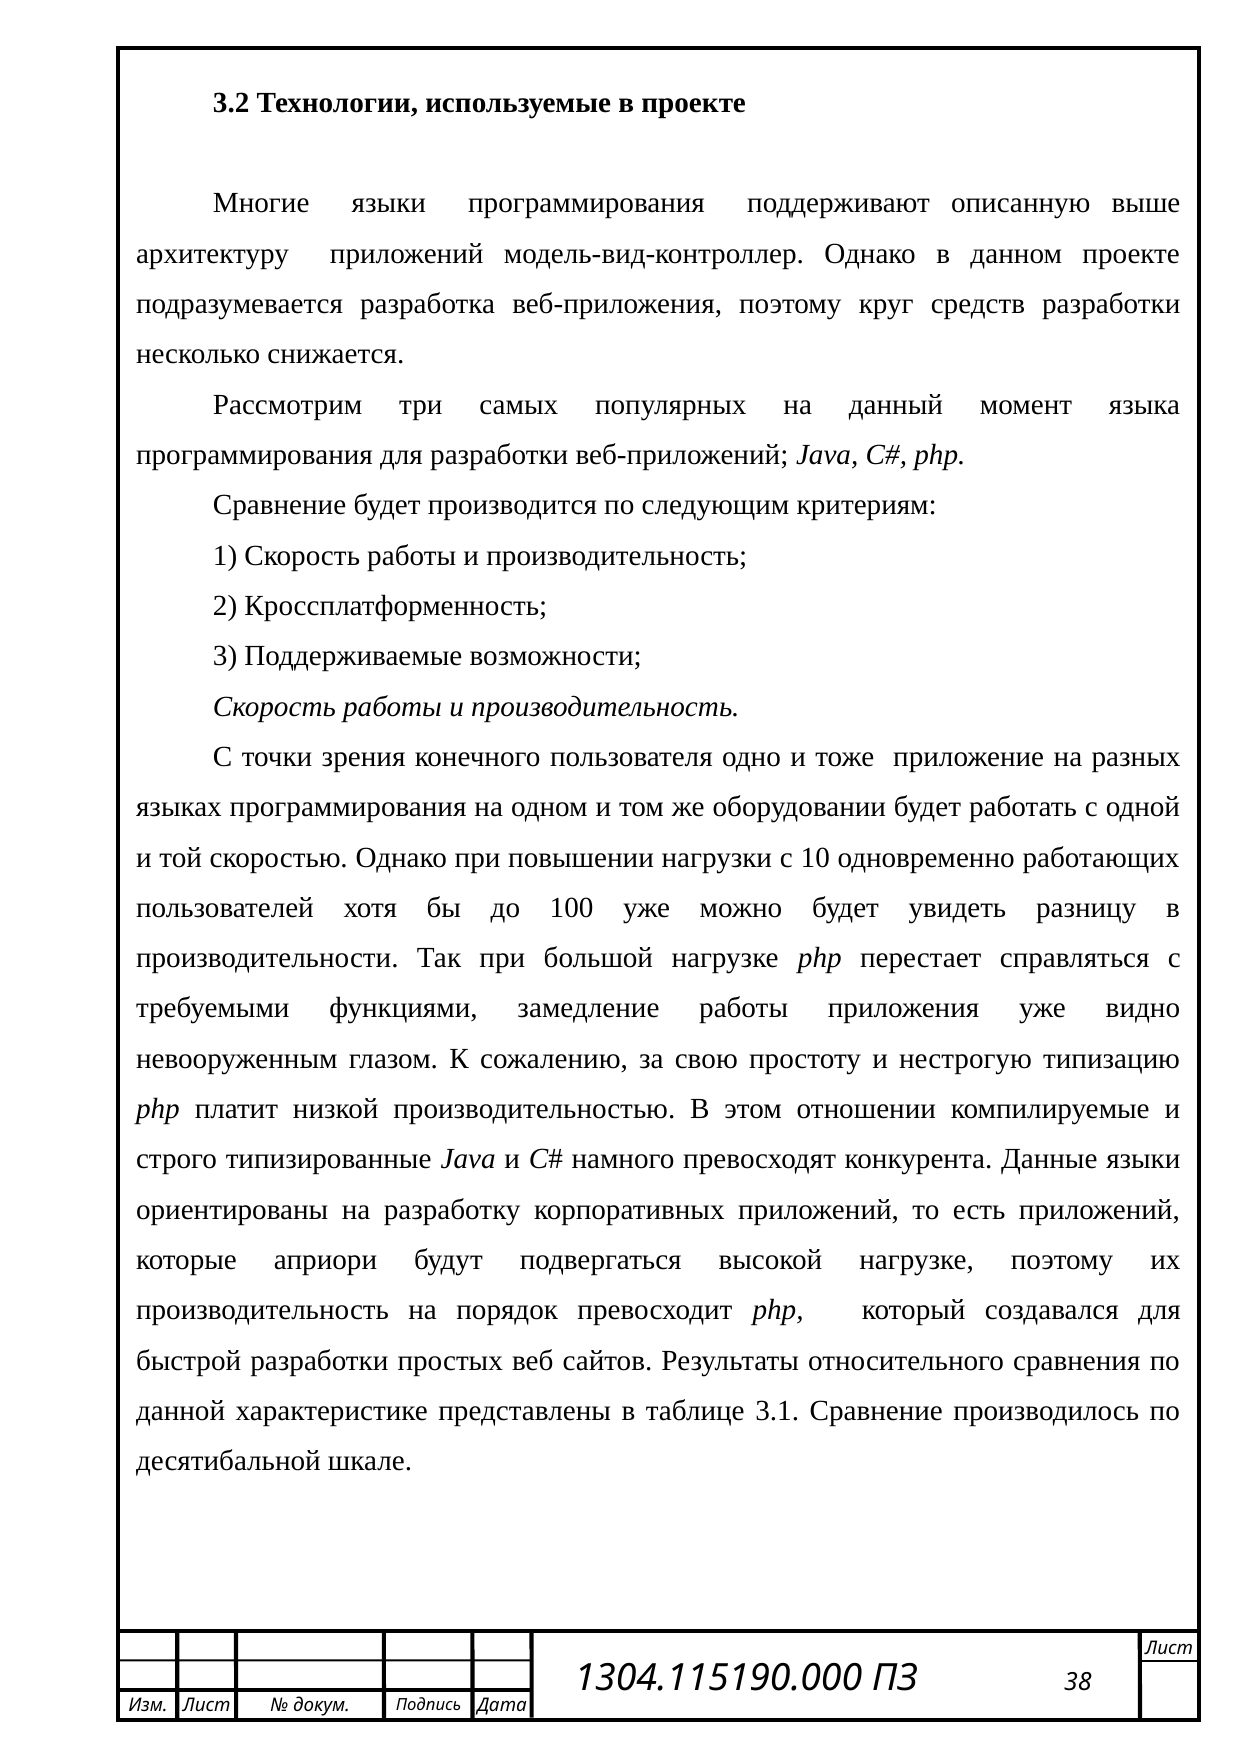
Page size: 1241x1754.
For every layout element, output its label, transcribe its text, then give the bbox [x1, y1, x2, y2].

text Рассмотрим три самых популярных на данный момент языка программирования для разработки веб-приложений; Java, C#, php. [136, 387, 1181, 471]
text Сравнение будет производится по следующим критериям: [136, 487, 1181, 521]
text 2) Кроссплатформенность; [136, 588, 1181, 622]
text С точки зрения конечного пользователя одно и тоже приложение на разных языках программирования на одном и том же оборудовании будет работать с одной и той скоростью. Однако при повышении нагрузки с 10 одновременно работающих пользователей хотя бы до 100 уже можно будет увидеть разницу в производительности. Так при большой нагрузке php перестает справляться с требуемыми функциями, замедление работы приложения уже видно невооруженным глазом. К сожалению, за свою простоту и нестрогую типизацию php платит низкой производительностью. В этом отношении компилируемые и строго типизированные Java и C# намного превосходят конкурента. Данные языки ориентированы на разработку корпоративных приложений, то есть приложений, которые априори будут подвергаться высокой нагрузке, поэтому их производительность на порядок превосходит php, который создавался для быстрой разработки простых веб сайтов. Результаты относительного сравнения по данной характеристике представлены в таблице 3.1. Сравнение производилось по десятибальной шкале. [136, 739, 1181, 1477]
text 3) Поддерживаемые возможности; [136, 638, 1181, 672]
text Многие языки программирования поддерживают описанную выше архитектуру приложений модель-вид-контроллер. Однако в данном проекте подразумевается разработка веб-приложения, поэтому круг средств разработки несколько снижается. [136, 186, 1181, 370]
text 1) Скорость работы и производительность; [136, 538, 1181, 571]
text Скорость работы и производительность. [136, 689, 1181, 722]
subtitle 3.2 Технологии, используемые в проекте [136, 85, 1181, 118]
